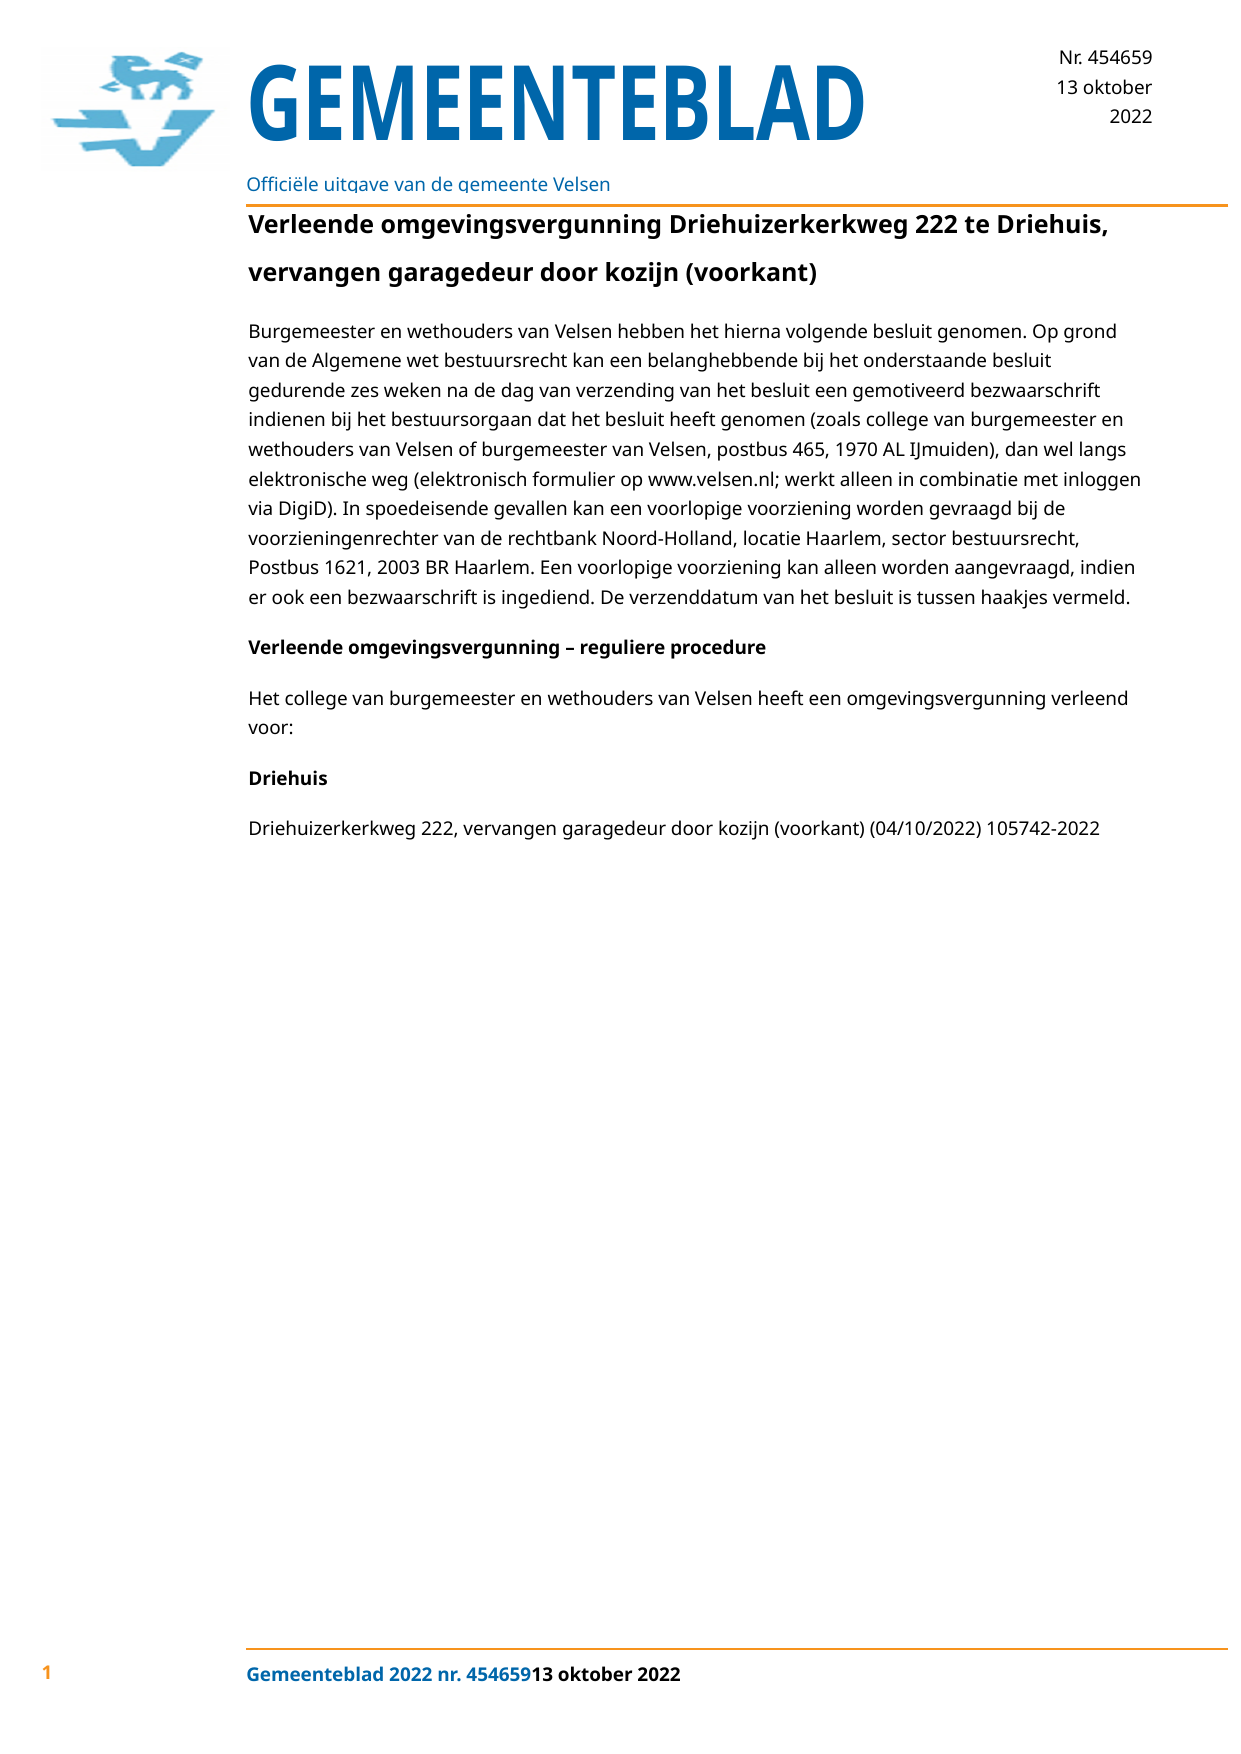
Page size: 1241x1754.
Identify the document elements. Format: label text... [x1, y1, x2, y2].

text Verleende omgevingsvergunning Driehuizerkerkweg 222 te Driehuis, vervangen garagedeur door kozijn (voorkant) [248, 207, 1152, 288]
text Verleende omgevingsvergunning – reguliere procedure [248, 634, 1152, 660]
text Driehuizerkerkweg 222, vervangen garagedeur door kozijn (voorkant) (04/10/2022) 105742-2022 [248, 815, 1152, 841]
text Driehuis [248, 765, 1152, 791]
text Het college van burgemeester en wethouders van Velsen heeft een omgevingsvergunning verleend voor: [248, 685, 1152, 740]
picture [41, 47, 231, 172]
text Burgemeester en wethouders van Velsen hebben het hierna volgende besluit genomen. Op grond van de Algemene wet bestuursrecht kan een belanghebbende bij het onderstaande besluit gedurende zes weken na de dag van verzending van het besluit een gemotiveerd bezwaarschrift indienen bij het bestuursorgaan dat het besluit heeft genomen (zoals college van burgemeester en wethouders van Velsen of burgemeester van Velsen, postbus 465, 1970 AL IJmuiden), dan wel langs elektronische weg (elektronisch formulier op www.velsen.nl; werkt alleen in combinatie met inloggen via DigiD). In spoedeisende gevallen kan een voorlopige voorziening worden gevraagd bij de voorzieningenrechter van de rechtbank Noord-Holland, locatie Haarlem, sector bestuursrecht, Postbus 1621, 2003 BR Haarlem. Een voorlopige voorziening kan alleen worden aangevraagd, indien er ook een bezwaarschrift is ingediend. De verzenddatum van het besluit is tussen haakjes vermeld. [248, 318, 1152, 610]
